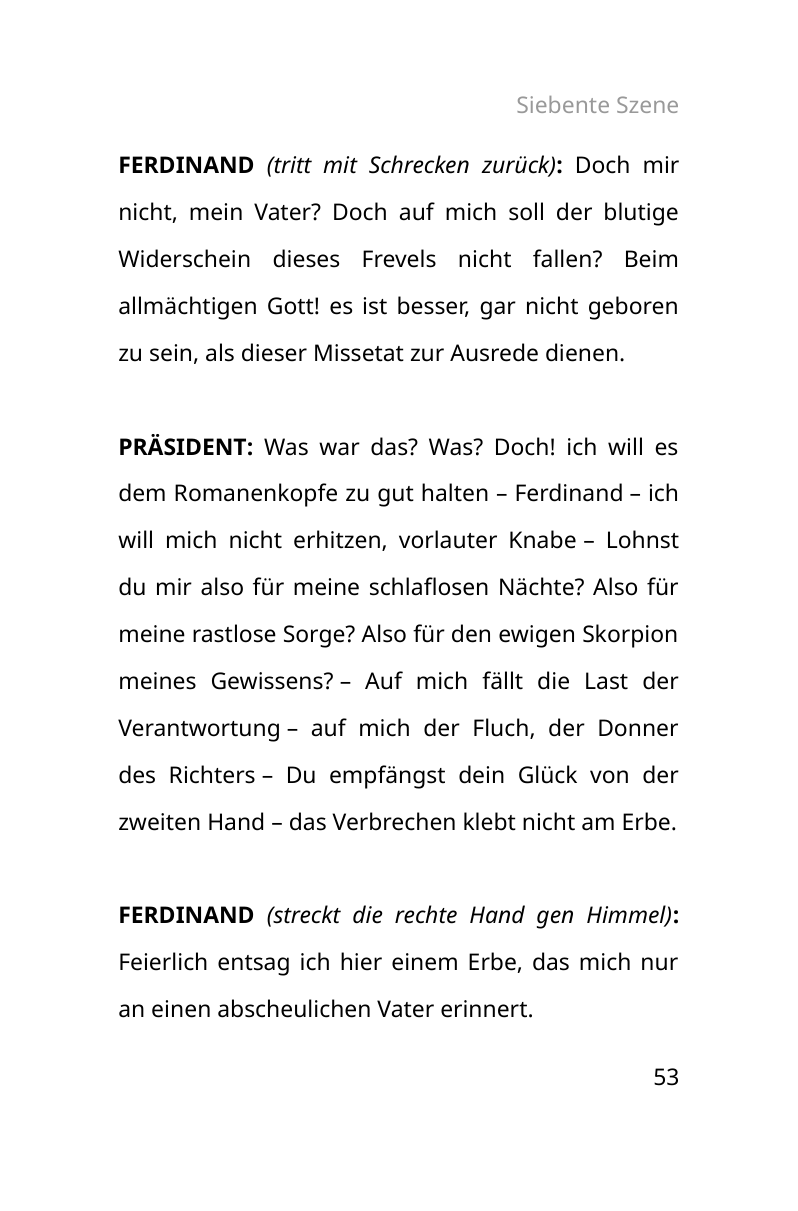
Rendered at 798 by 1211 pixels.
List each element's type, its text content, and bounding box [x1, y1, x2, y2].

text PRÄSIDENT: Was war das? Was? Doch! ich will es dem Romanenkopfe zu gut halten – Ferdinand – ich will mich nicht erhitzen, vorlauter Knabe – Lohnst du mir also für meine schlaflosen Nächte? Also für meine rastlose Sorge? Also für den ewigen Skorpion meines Gewissens? – Auf mich fällt die Last der Verantwortung – auf mich der Fluch, der Donner des Richters – Du empfängst dein Glück von der zweiten Hand – das Verbrechen klebt nicht am Erbe. [118, 395, 679, 837]
text FERDINAND (tritt mit Schrecken zurück): Doch mir nicht, mein Vater? Doch auf mich soll der blutige Widerschein dieses Frevels nicht fallen? Beim allmächtigen Gott! es ist besser, gar nicht geboren zu sein, als dieser Missetat zur Ausrede dienen. [118, 149, 679, 368]
text FERDINAND (streckt die rechte Hand gen Himmel): Feierlich entsag ich hier einem Erbe, das mich nur an einen abscheulichen Vater erinnert. [118, 864, 679, 1024]
